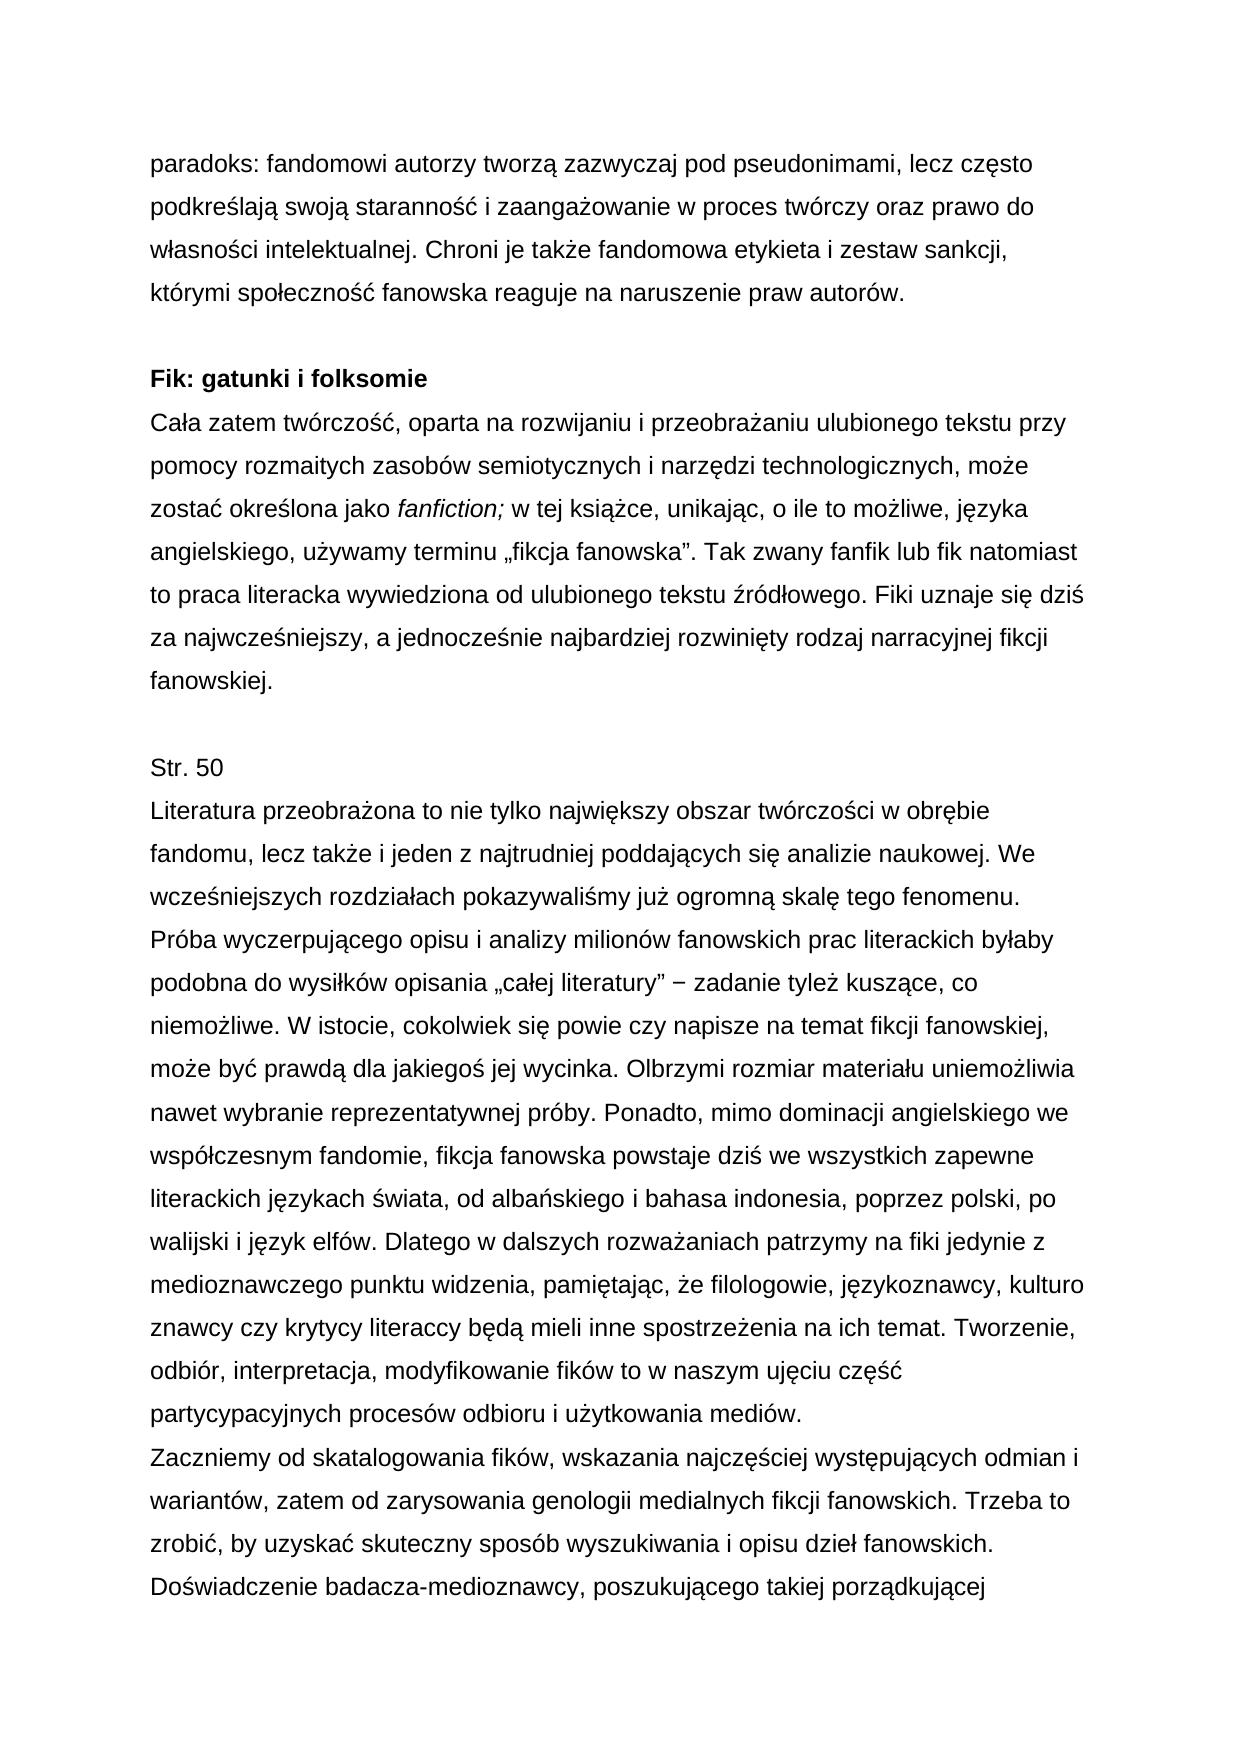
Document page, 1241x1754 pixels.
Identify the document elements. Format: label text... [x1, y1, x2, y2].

text Str. 50 [150, 753, 1090, 781]
text Zaczniemy od skatalogowania fików, wskazania najczęściej występujących odmian i wariantów, zatem od zarysowania genologii medialnych fikcji fanowskich. Trzeba to zrobić, by uzyskać skuteczny sposób wyszukiwania i opisu dzieł fanowskich. Doświadczenie badacza-medioznawcy, poszukującego takiej porządkującej [150, 1443, 1090, 1601]
text Literatura przeobrażona to nie tylko największy obszar twórczości w obrębie fandomu, lecz także i jeden z najtrudniej poddających się analizie naukowej. We wcześniejszych rozdziałach pokazywaliśmy już ogromną skalę tego fenomenu. Próba wyczerpującego opisu i analizy milionów fanowskich prac literackich byłaby podobna do wysiłków opisania „całej literatury” − zadanie tyleż kuszące, co niemożliwe. W istocie, cokolwiek się powie czy napisze na temat fikcji fanowskiej, może być prawdą dla jakiegoś jej wycinka. Olbrzymi rozmiar materiału uniemożliwia nawet wybranie reprezentatywnej próby. Ponadto, mimo dominacji angielskiego we współczesnym fandomie, fikcja fanowska powstaje dziś we wszystkich zapewne literackich językach świata, od albańskiego i bahasa indonesia, poprzez polski, po walijski i język elfów. Dlatego w dalszych rozważaniach patrzymy na fiki jedynie z medioznawczego punktu widzenia, pamiętając, że filologowie, językoznawcy, kulturo znawcy czy krytycy literaccy będą mieli inne spostrzeżenia na ich temat. Tworzenie, odbiór, interpretacja, modyfikowanie fików to w naszym ujęciu część partycypacyjnych procesów odbioru i użytkowania mediów. [150, 796, 1090, 1428]
text Cała zatem twórczość, oparta na rozwijaniu i przeobrażaniu ulubionego tekstu przy pomocy rozmaitych zasobów semiotycznych i narzędzi technologicznych, może zostać określona jako fanfiction; w tej książce, unikając, o ile to możliwe, języka angielskiego, używamy terminu „fikcja fanowska”. Tak zwany fanfik lub fik natomiast to praca literacka wywiedziona od ulubionego tekstu źródłowego. Fiki uznaje się dziś za najwcześniejszy, a jednocześnie najbardziej rozwinięty rodzaj narracyjnej fikcji fanowskiej. [150, 408, 1090, 695]
subtitle Fik: gatunki i folksomie [150, 364, 1090, 393]
text paradoks: fandomowi autorzy tworzą zazwyczaj pod pseudonimami, lecz często podkreślają swoją staranność i zaangażowanie w proces twórczy oraz prawo do własności intelektualnej. Chroni je także fandomowa etykieta i zestaw sankcji, którymi społeczność fanowska reaguje na naruszenie praw autorów. [150, 149, 1090, 307]
